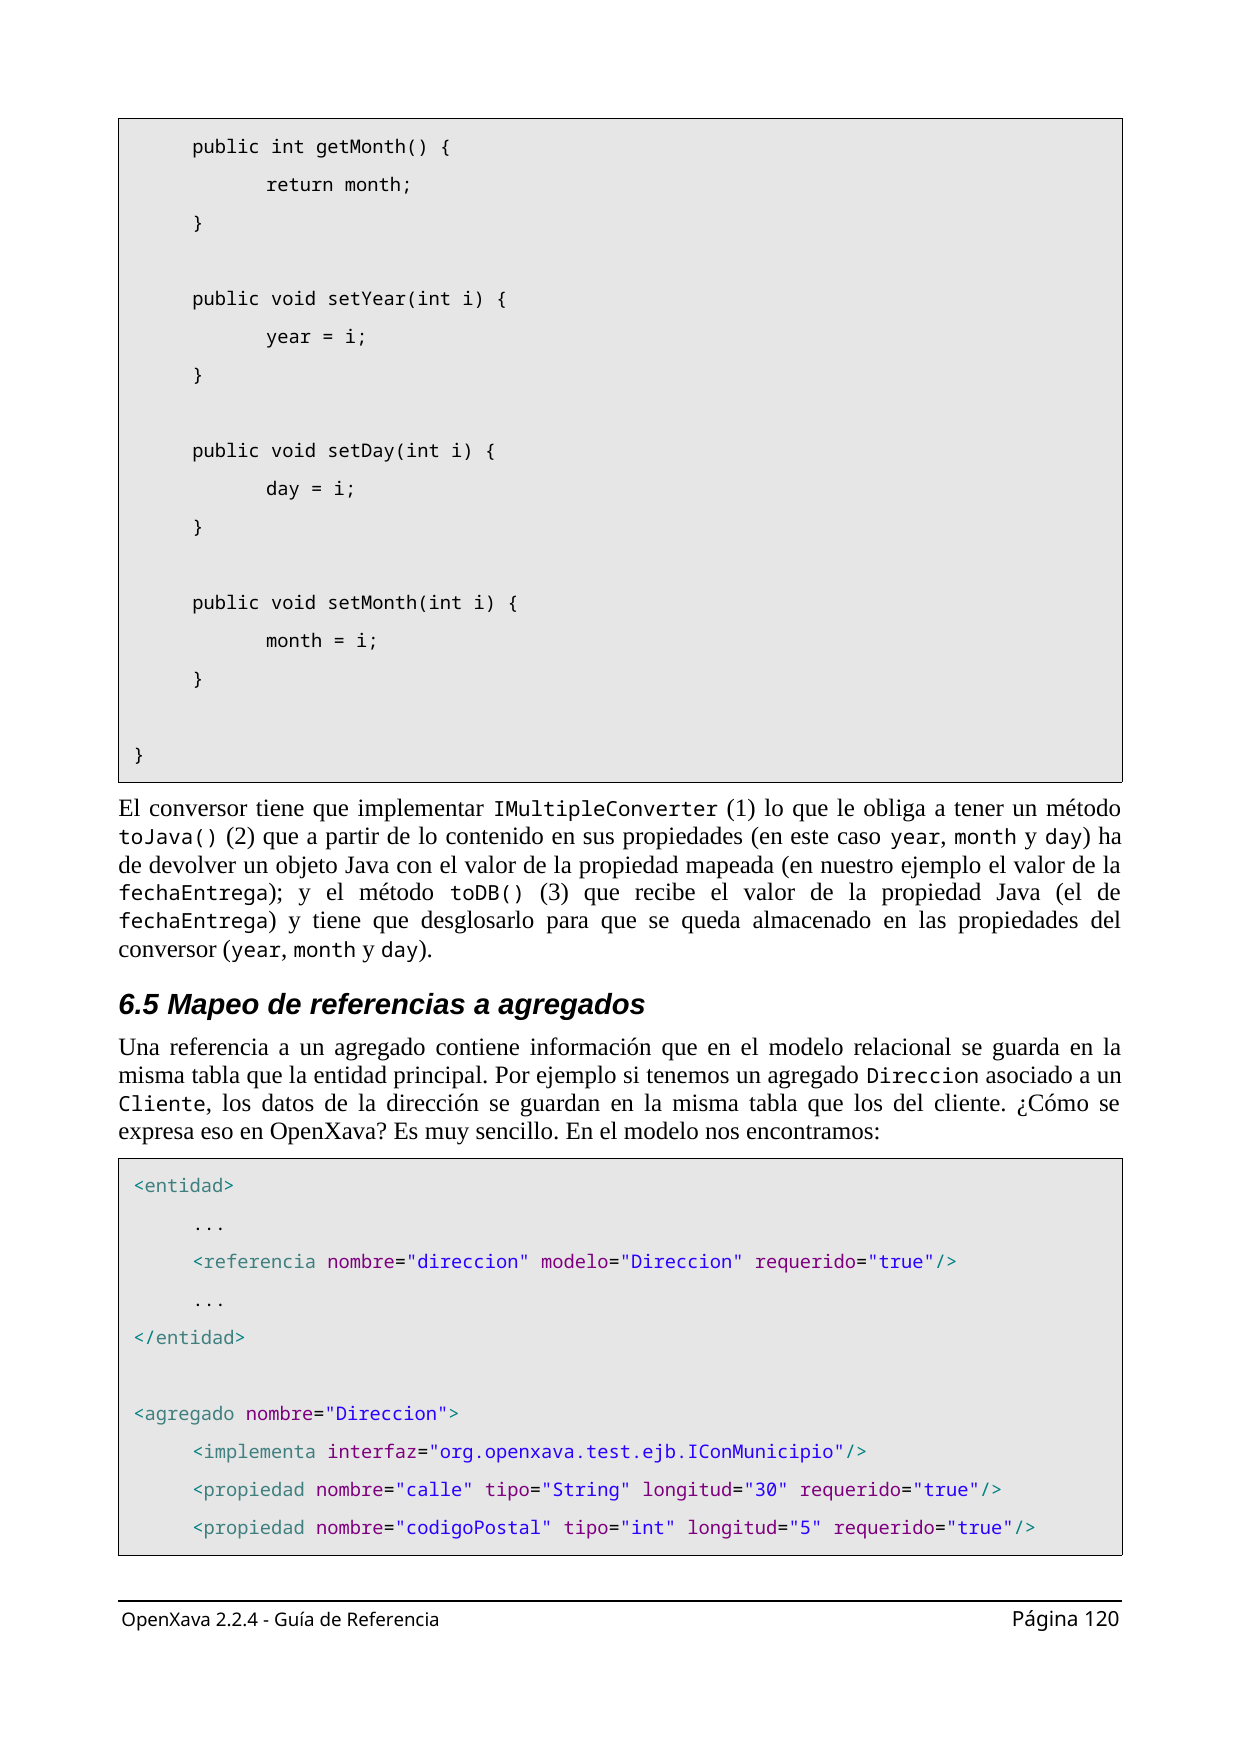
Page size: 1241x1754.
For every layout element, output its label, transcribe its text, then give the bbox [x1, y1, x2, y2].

text </entidad> [119, 1310, 1122, 1348]
text return month; [119, 156, 1122, 194]
text <implementa interfaz="org.openxava.test.ejb.IConMunicipio"/> [119, 1424, 1122, 1462]
text <propiedad nombre="calle" tipo="String" longitud="30" requerido="true"/> [119, 1462, 1122, 1500]
text } [119, 498, 1122, 536]
text day = i; [119, 460, 1122, 498]
text } [119, 726, 1122, 782]
subtitle Mapeo de referencias a agregados [118, 988, 1122, 1021]
text Una referencia a un agregado contiene información que en el modelo relacional se guarda en la misma tabla que la entidad principal. Por ejemplo si tenemos un agregado Direccion asociado a un Cliente, los datos de la dirección se guardan en la misma tabla que los del cliente. ¿Cómo se expresa eso en OpenXava? Es muy sencillo. En el modelo nos encontramos: [118, 1033, 1122, 1145]
text month = i; [119, 612, 1122, 650]
text <entidad> [119, 1159, 1122, 1196]
text ... [119, 1272, 1122, 1310]
text public void setMonth(int i) { [119, 574, 1122, 612]
text <referencia nombre="direccion" modelo="Direccion" requerido="true"/> [119, 1234, 1122, 1272]
text El conversor tiene que implementar IMultipleConverter (1) lo que le obliga a tener un método toJava() (2) que a partir de lo contenido en sus propiedades (en este caso year, month y day) ha de devolver un objeto Java con el valor de la propiedad mapeada (en nuestro ejemplo el valor de la fechaEntrega); y el método toDB() (3) que recibe el valor de la propiedad Java (el de fechaEntrega) y tiene que desglosarlo para que se queda almacenado en las propiedades del conversor (year, month y day). [118, 794, 1122, 963]
text <propiedad nombre="codigoPostal" tipo="int" longitud="5" requerido="true"/> [119, 1500, 1122, 1555]
text } [119, 346, 1122, 384]
text ... [119, 1196, 1122, 1234]
text year = i; [119, 308, 1122, 346]
text <agregado nombre="Direccion"> [119, 1386, 1122, 1424]
text } [119, 650, 1122, 688]
text public void setDay(int i) { [119, 422, 1122, 460]
text public void setYear(int i) { [119, 270, 1122, 308]
text } [119, 194, 1122, 232]
text public int getMonth() { [119, 119, 1122, 156]
